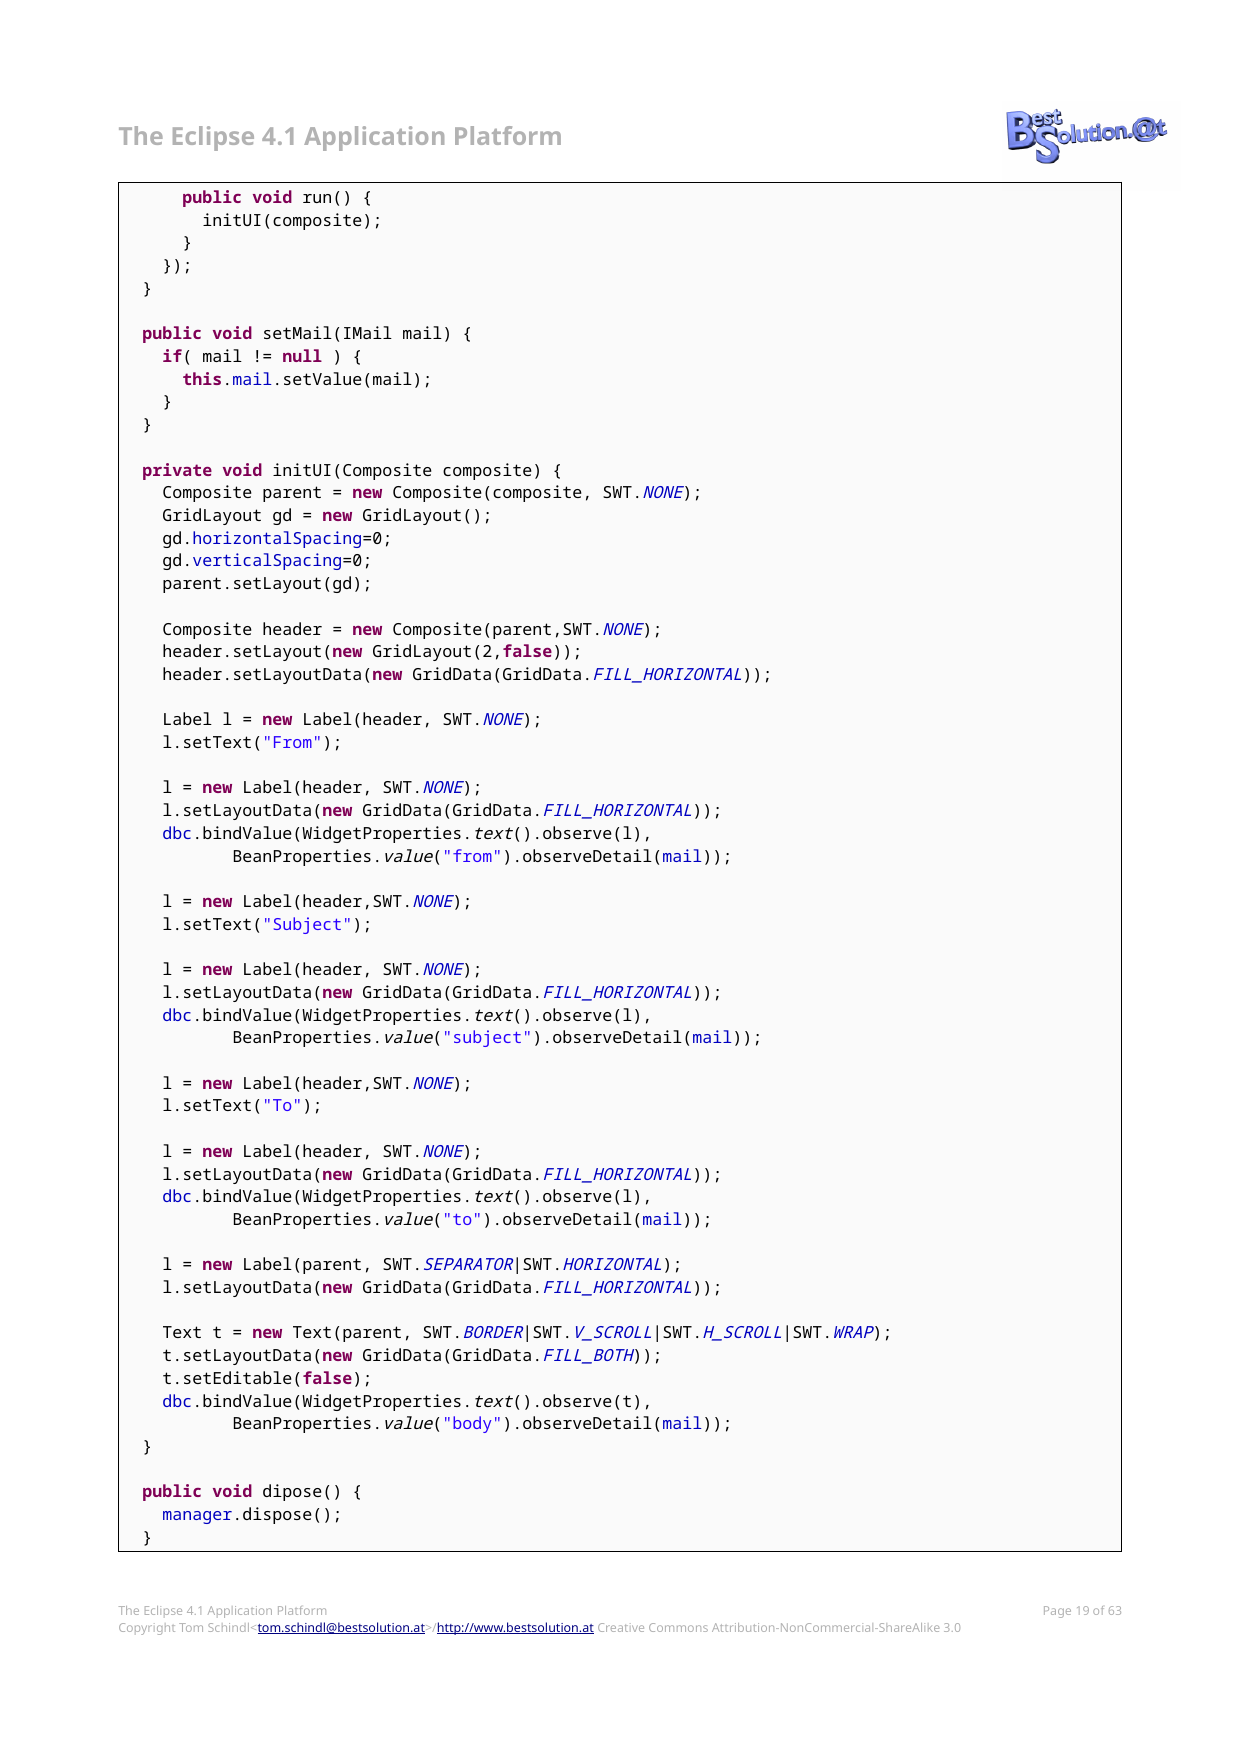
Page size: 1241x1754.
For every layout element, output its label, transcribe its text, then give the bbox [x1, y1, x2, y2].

text dbc.bindValue(WidgetProperties.text().observe(l), [119, 817, 1121, 840]
text gd.verticalSpacing=0; [119, 545, 1121, 568]
picture [1002, 101, 1181, 191]
text t.setLayoutData(new GridData(GridData.FILL_BOTH)); [119, 1340, 1121, 1362]
text l = new Label(header,SWT.NONE); [119, 886, 1121, 908]
text GridLayout gd = new GridLayout(); [119, 499, 1121, 522]
text l.setText("To"); [119, 1090, 1121, 1113]
text header.setLayout(new GridLayout(2,false)); header.setLayoutData(new GridData(GridData.FILL_HORIZONTAL)); [119, 636, 1121, 681]
text BeanProperties.value("body").observeDetail(mail)); [119, 1408, 1121, 1431]
text BeanProperties.value("from").observeDetail(mail)); [119, 840, 1121, 863]
text } [119, 227, 1121, 250]
text public void run() { [119, 183, 1121, 204]
text l.setLayoutData(new GridData(GridData.FILL_HORIZONTAL)); [119, 1272, 1121, 1294]
text this.mail.setValue(mail); } [119, 363, 1121, 409]
text } [119, 409, 1121, 431]
text dbc.bindValue(WidgetProperties.text().observe(t), [119, 1385, 1121, 1408]
text l.setText("From"); [119, 727, 1121, 749]
text l = new Label(header, SWT.NONE); [119, 1135, 1121, 1158]
text Composite parent = new Composite(composite, SWT.NONE); [119, 477, 1121, 499]
text } [119, 272, 1121, 295]
text }); [119, 250, 1121, 272]
text dbc.bindValue(WidgetProperties.text().observe(l), [119, 999, 1121, 1022]
text parent.setLayout(gd); [119, 568, 1121, 590]
text l = new Label(header,SWT.NONE); [119, 1067, 1121, 1090]
text private void initUI(Composite composite) { [119, 454, 1121, 477]
text initUI(composite); [119, 204, 1121, 227]
text l = new Label(parent, SWT.SEPARATOR|SWT.HORIZONTAL); [119, 1249, 1121, 1272]
text BeanProperties.value("to").observeDetail(mail)); [119, 1203, 1121, 1226]
text l.setLayoutData(new GridData(GridData.FILL_HORIZONTAL)); [119, 1158, 1121, 1181]
text public void setMail(IMail mail) { if( mail != null ) { [119, 318, 1121, 363]
text Text t = new Text(parent, SWT.BORDER|SWT.V_SCROLL|SWT.H_SCROLL|SWT.WRAP); [119, 1317, 1121, 1340]
text l.setLayoutData(new GridData(GridData.FILL_HORIZONTAL)); [119, 976, 1121, 999]
text l = new Label(header, SWT.NONE); [119, 954, 1121, 976]
text l.setLayoutData(new GridData(GridData.FILL_HORIZONTAL)); [119, 795, 1121, 817]
text l.setText("Subject"); [119, 908, 1121, 931]
text } public void dipose() { manager.dispose(); } [119, 1431, 1121, 1551]
text Label l = new Label(header, SWT.NONE); [119, 704, 1121, 727]
text Composite header = new Composite(parent,SWT.NONE); [119, 613, 1121, 636]
text l = new Label(header, SWT.NONE); [119, 772, 1121, 795]
text dbc.bindValue(WidgetProperties.text().observe(l), [119, 1181, 1121, 1203]
text t.setEditable(false); [119, 1362, 1121, 1385]
text BeanProperties.value("subject").observeDetail(mail)); [119, 1022, 1121, 1044]
text gd.horizontalSpacing=0; [119, 522, 1121, 545]
